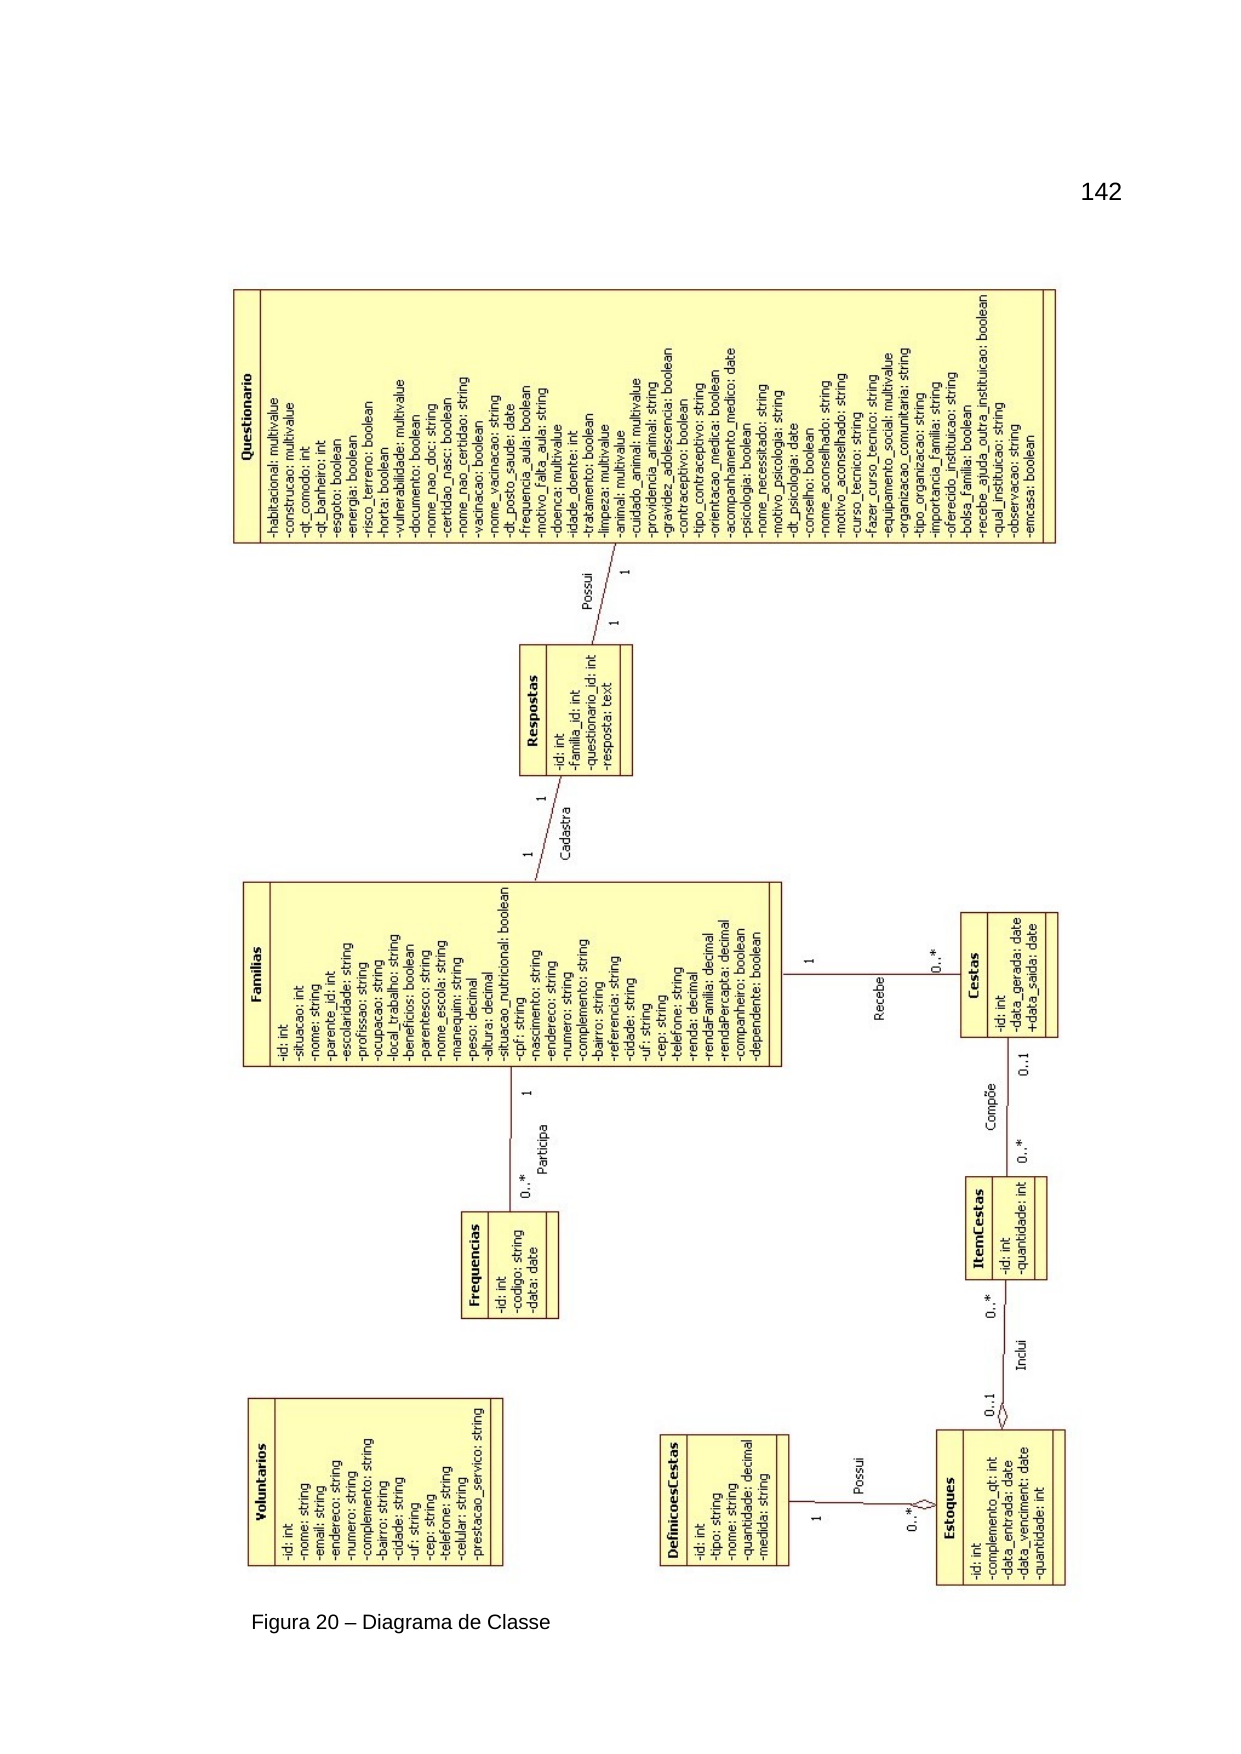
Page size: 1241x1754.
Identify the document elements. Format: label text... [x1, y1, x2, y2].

picture [209, 265, 1090, 1610]
text Figura 20 – Diagrama de Classe [177, 1610, 1122, 1633]
